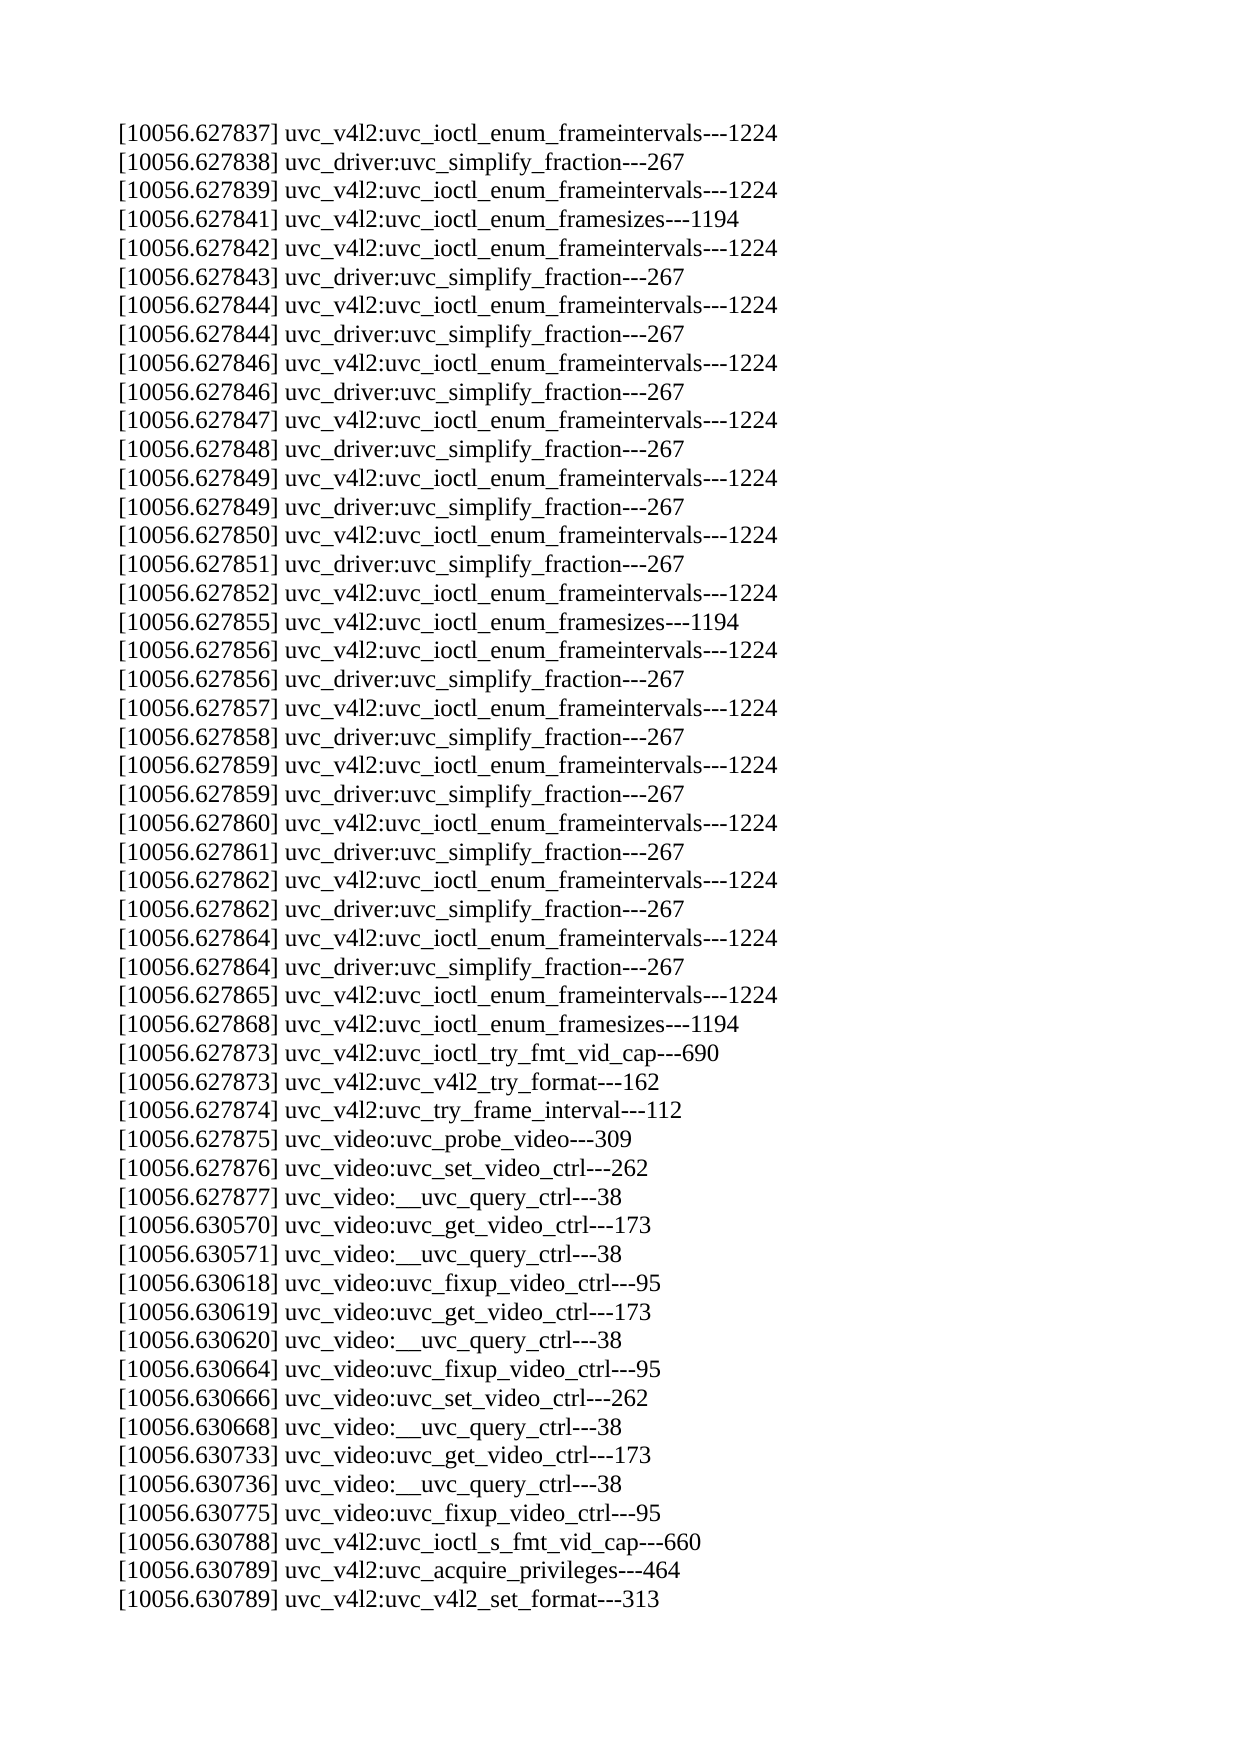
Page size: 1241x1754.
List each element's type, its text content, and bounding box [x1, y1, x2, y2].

text [10056.627873] uvc_v4l2:uvc_ioctl_try_fmt_vid_cap---690 [118, 1038, 1122, 1067]
text [10056.627852] uvc_v4l2:uvc_ioctl_enum_frameintervals---1224 [118, 578, 1122, 607]
text [10056.630570] uvc_video:uvc_get_video_ctrl---173 [118, 1211, 1122, 1239]
text [10056.630733] uvc_video:uvc_get_video_ctrl---173 [118, 1441, 1122, 1469]
text [10056.627837] uvc_v4l2:uvc_ioctl_enum_frameintervals---1224 [118, 118, 1122, 147]
text [10056.630666] uvc_video:uvc_set_video_ctrl---262 [118, 1383, 1122, 1412]
text [10056.630668] uvc_video:__uvc_query_ctrl---38 [118, 1412, 1122, 1441]
text [10056.630789] uvc_v4l2:uvc_v4l2_set_format---313 [118, 1584, 1122, 1613]
text [10056.627856] uvc_v4l2:uvc_ioctl_enum_frameintervals---1224 [118, 636, 1122, 664]
text [10056.627864] uvc_driver:uvc_simplify_fraction---267 [118, 952, 1122, 981]
text [10056.627858] uvc_driver:uvc_simplify_fraction---267 [118, 722, 1122, 751]
text [10056.627877] uvc_video:__uvc_query_ctrl---38 [118, 1182, 1122, 1211]
text [10056.627864] uvc_v4l2:uvc_ioctl_enum_frameintervals---1224 [118, 923, 1122, 952]
text [10056.627862] uvc_v4l2:uvc_ioctl_enum_frameintervals---1224 [118, 866, 1122, 894]
text [10056.627859] uvc_driver:uvc_simplify_fraction---267 [118, 779, 1122, 808]
text [10056.627865] uvc_v4l2:uvc_ioctl_enum_frameintervals---1224 [118, 981, 1122, 1009]
text [10056.627849] uvc_driver:uvc_simplify_fraction---267 [118, 492, 1122, 521]
text [10056.627843] uvc_driver:uvc_simplify_fraction---267 [118, 262, 1122, 291]
text [10056.627874] uvc_v4l2:uvc_try_frame_interval---112 [118, 1096, 1122, 1124]
text [10056.630736] uvc_video:__uvc_query_ctrl---38 [118, 1469, 1122, 1498]
text [10056.627868] uvc_v4l2:uvc_ioctl_enum_framesizes---1194 [118, 1009, 1122, 1038]
text [10056.630571] uvc_video:__uvc_query_ctrl---38 [118, 1239, 1122, 1268]
text [10056.627861] uvc_driver:uvc_simplify_fraction---267 [118, 837, 1122, 866]
text [10056.627857] uvc_v4l2:uvc_ioctl_enum_frameintervals---1224 [118, 693, 1122, 722]
text [10056.630620] uvc_video:__uvc_query_ctrl---38 [118, 1326, 1122, 1354]
text [10056.627844] uvc_driver:uvc_simplify_fraction---267 [118, 319, 1122, 348]
text [10056.627876] uvc_video:uvc_set_video_ctrl---262 [118, 1153, 1122, 1182]
text [10056.627859] uvc_v4l2:uvc_ioctl_enum_frameintervals---1224 [118, 751, 1122, 779]
text [10056.627856] uvc_driver:uvc_simplify_fraction---267 [118, 664, 1122, 693]
text [10056.630788] uvc_v4l2:uvc_ioctl_s_fmt_vid_cap---660 [118, 1527, 1122, 1556]
text [10056.627847] uvc_v4l2:uvc_ioctl_enum_frameintervals---1224 [118, 406, 1122, 434]
text [10056.627838] uvc_driver:uvc_simplify_fraction---267 [118, 147, 1122, 176]
text [10056.630775] uvc_video:uvc_fixup_video_ctrl---95 [118, 1498, 1122, 1527]
text [10056.627844] uvc_v4l2:uvc_ioctl_enum_frameintervals---1224 [118, 291, 1122, 319]
text [10056.627855] uvc_v4l2:uvc_ioctl_enum_framesizes---1194 [118, 607, 1122, 636]
text [10056.630618] uvc_video:uvc_fixup_video_ctrl---95 [118, 1268, 1122, 1297]
text [10056.627848] uvc_driver:uvc_simplify_fraction---267 [118, 434, 1122, 463]
text [10056.627850] uvc_v4l2:uvc_ioctl_enum_frameintervals---1224 [118, 521, 1122, 549]
text [10056.630619] uvc_video:uvc_get_video_ctrl---173 [118, 1297, 1122, 1326]
text [10056.627849] uvc_v4l2:uvc_ioctl_enum_frameintervals---1224 [118, 463, 1122, 492]
text [10056.627873] uvc_v4l2:uvc_v4l2_try_format---162 [118, 1067, 1122, 1096]
text [10056.627860] uvc_v4l2:uvc_ioctl_enum_frameintervals---1224 [118, 808, 1122, 837]
text [10056.627841] uvc_v4l2:uvc_ioctl_enum_framesizes---1194 [118, 204, 1122, 233]
text [10056.627842] uvc_v4l2:uvc_ioctl_enum_frameintervals---1224 [118, 233, 1122, 262]
text [10056.627846] uvc_v4l2:uvc_ioctl_enum_frameintervals---1224 [118, 348, 1122, 377]
text [10056.630789] uvc_v4l2:uvc_acquire_privileges---464 [118, 1556, 1122, 1584]
text [10056.627839] uvc_v4l2:uvc_ioctl_enum_frameintervals---1224 [118, 176, 1122, 204]
text [10056.630664] uvc_video:uvc_fixup_video_ctrl---95 [118, 1354, 1122, 1383]
text [10056.627862] uvc_driver:uvc_simplify_fraction---267 [118, 894, 1122, 923]
text [10056.627875] uvc_video:uvc_probe_video---309 [118, 1124, 1122, 1153]
text [10056.627851] uvc_driver:uvc_simplify_fraction---267 [118, 549, 1122, 578]
text [10056.627846] uvc_driver:uvc_simplify_fraction---267 [118, 377, 1122, 406]
